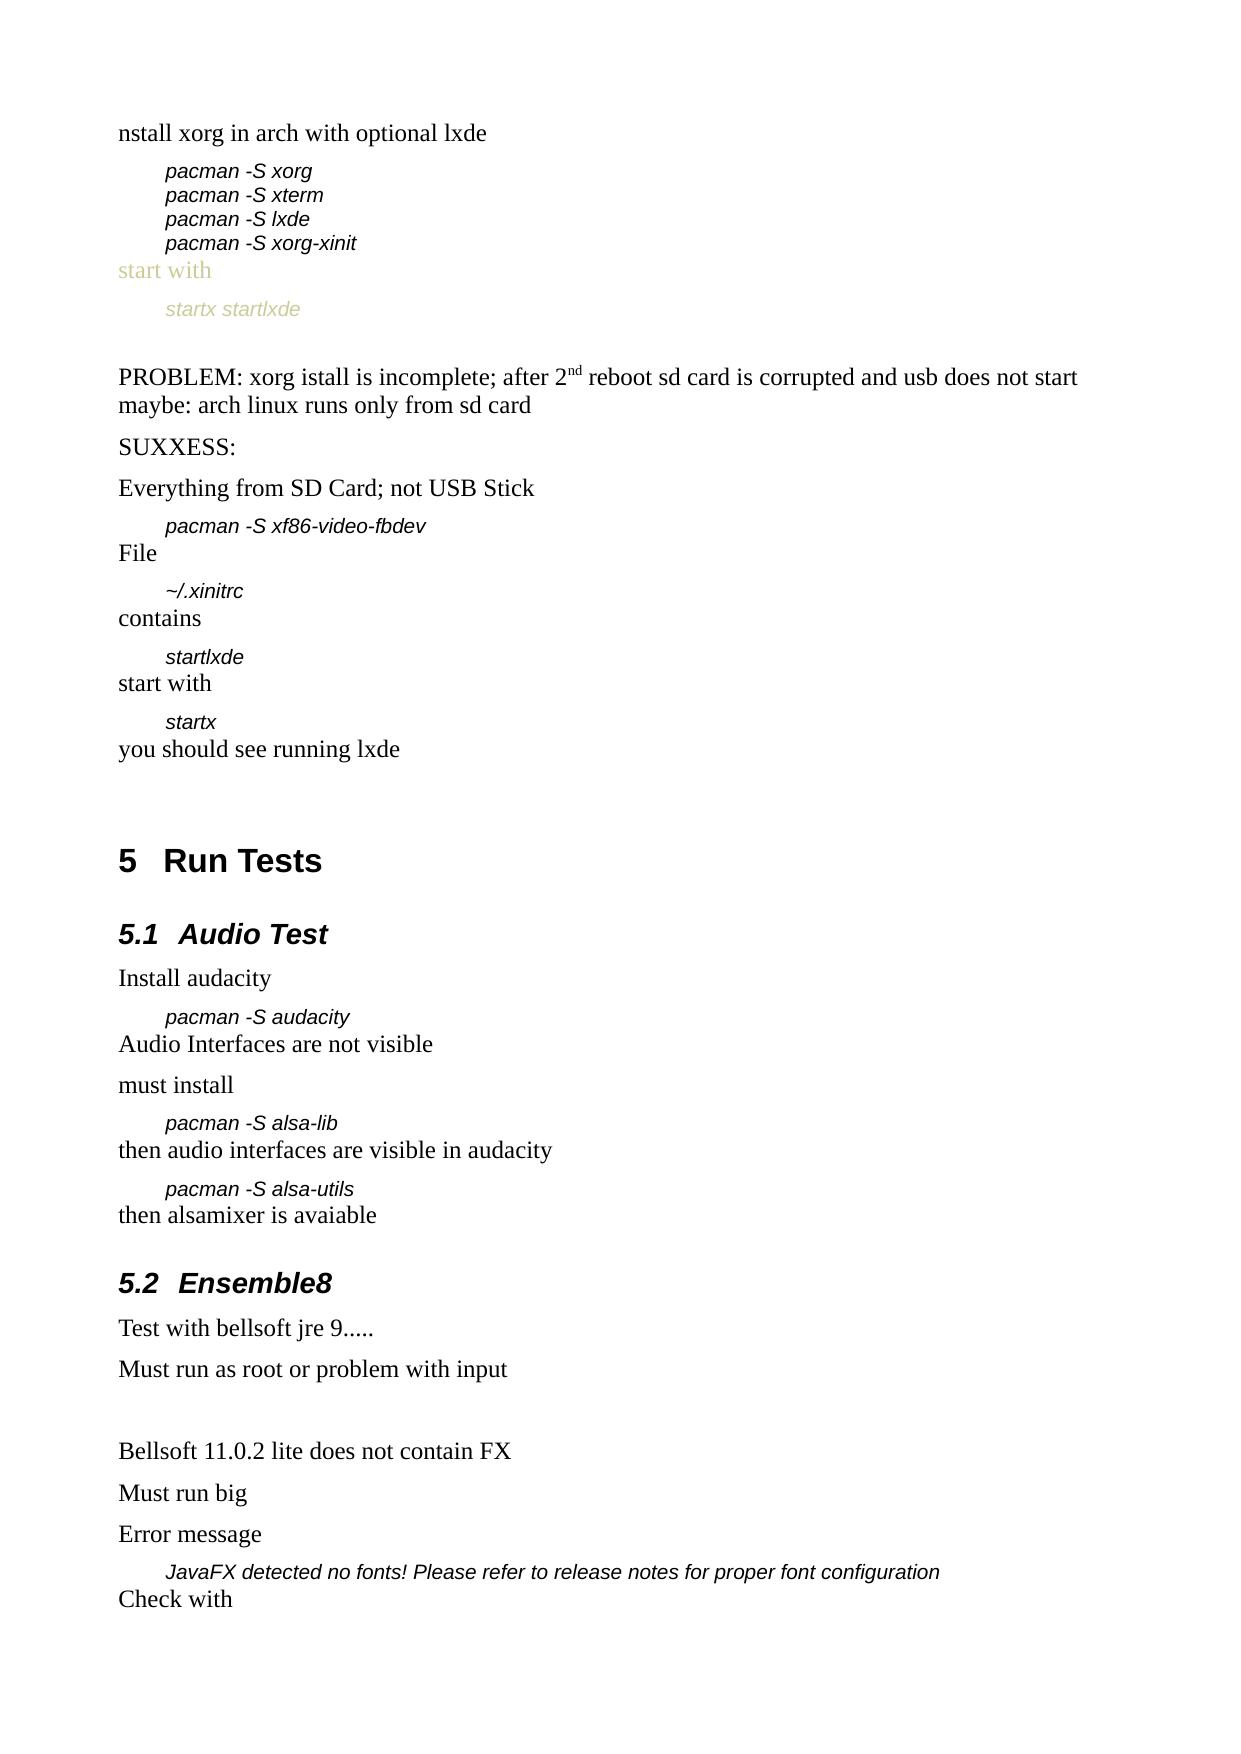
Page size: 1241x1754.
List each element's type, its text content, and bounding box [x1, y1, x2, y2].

text Everything from SD Card; not USB Stick [118, 473, 1122, 502]
text must install [118, 1070, 1122, 1099]
text pacman -S xorg-xinit [142, 231, 1122, 255]
text SUXXESS: [118, 432, 1122, 460]
text startx startlxde [142, 296, 1122, 320]
text File [118, 538, 1122, 567]
text Check with [118, 1584, 1122, 1613]
text nstall xorg in arch with optional lxde [118, 118, 1122, 147]
subtitle Audio Test [118, 917, 1122, 951]
text then audio interfaces are visible in audacity [118, 1135, 1122, 1164]
text pacman -S xf86-video-fbdev [142, 514, 1122, 538]
text pacman -S alsa-lib [142, 1111, 1122, 1135]
text Must run as root or problem with input [118, 1354, 1122, 1383]
text Error message [118, 1519, 1122, 1548]
text startx [142, 710, 1122, 734]
text pacman -S audacity [142, 1005, 1122, 1029]
text start with [118, 255, 1122, 284]
text Bellsoft 11.0.2 lite does not contain FX [118, 1436, 1122, 1465]
text Must run big [118, 1478, 1122, 1506]
text JavaFX detected no fonts! Please refer to release notes for proper font configuration [142, 1560, 1122, 1584]
text Test with bellsoft jre 9..... [118, 1313, 1122, 1341]
text pacman -S alsa-utils [142, 1176, 1122, 1200]
text start with [118, 668, 1122, 697]
subtitle Run Tests [118, 841, 1122, 880]
text Install audacity [118, 963, 1122, 992]
text pacman -S xterm [142, 183, 1122, 207]
text pacman -S lxde [142, 207, 1122, 231]
text ~/.xinitrc [142, 579, 1122, 603]
text Audio Interfaces are not visible [118, 1029, 1122, 1057]
text then alsamixer is avaiable [118, 1200, 1122, 1229]
text pacman -S xorg [142, 159, 1122, 183]
text PROBLEM: xorg istall is incomplete; after 2nd reboot sd card is corrupted and usb does not start maybe: arch linux runs only from sd card [118, 362, 1122, 419]
text startlxde [142, 644, 1122, 668]
text contains [118, 603, 1122, 632]
subtitle Ensemble8 [118, 1267, 1122, 1300]
text you should see running lxde [118, 734, 1122, 762]
